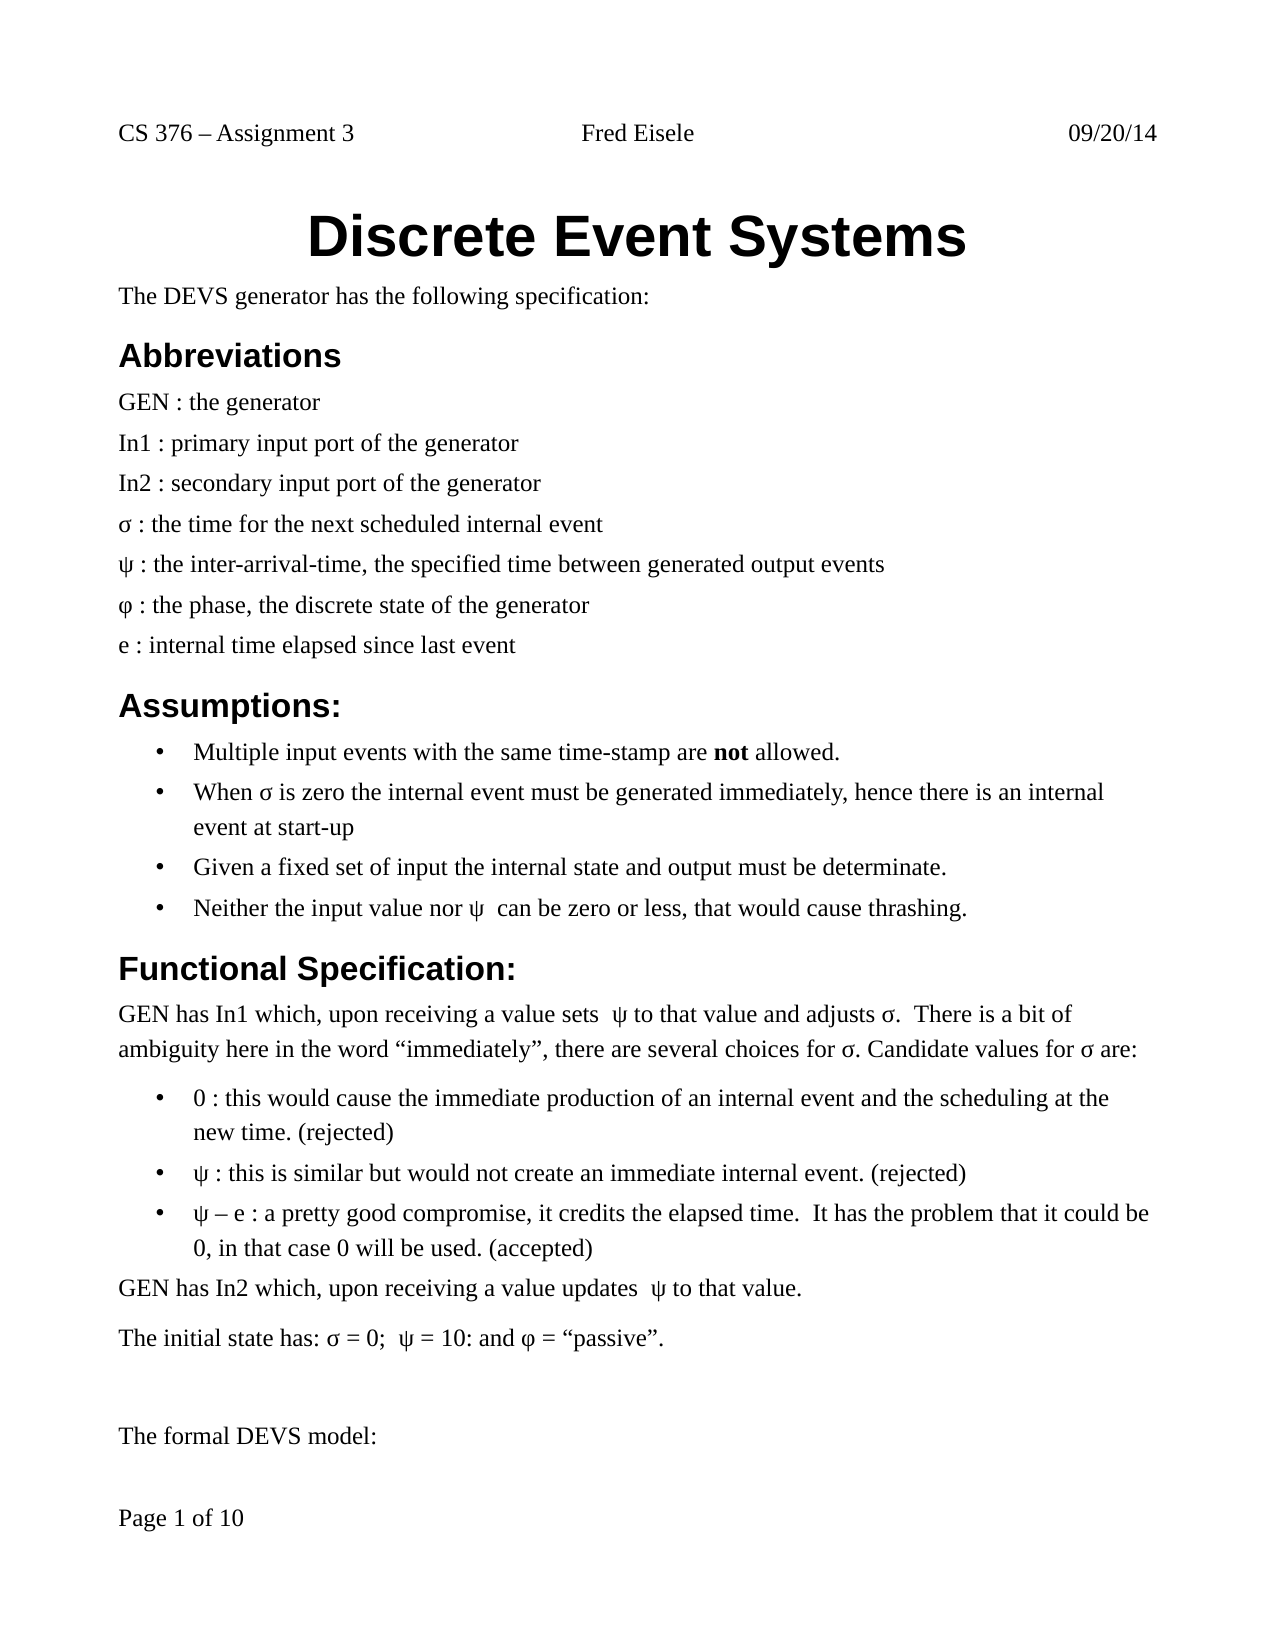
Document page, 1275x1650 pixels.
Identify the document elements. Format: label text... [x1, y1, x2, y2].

list ψ : this is similar but would not create an immediate internal event. (rejected) [156, 1158, 1157, 1187]
list Given a fixed set of input the internal state and output must be determinate. [156, 852, 1157, 881]
text GEN has In2 which, upon receiving a value updates ψ to that value. [118, 1273, 1157, 1302]
text In2 : secondary input port of the generator [118, 468, 1157, 497]
text In1 : primary input port of the generator [118, 428, 1157, 457]
text GEN has In1 which, upon receiving a value sets ψ to that value and adjusts σ. There is a bit of ambiguity here in the word “immediately”, there are several choices for σ. Candidate values for σ are: [118, 999, 1157, 1063]
subtitle Abbreviations [118, 336, 1157, 375]
list When σ is zero the internal event must be generated immediately, hence there is an internal event at start-up [156, 777, 1157, 841]
list Neither the input value nor ψ can be zero or less, that would cause thrashing. [156, 893, 1157, 922]
subtitle Assumptions: [118, 686, 1157, 724]
text e : internal time elapsed since last event [118, 631, 1157, 659]
text ψ : the inter-arrival-time, the specified time between generated output events [118, 549, 1157, 578]
text σ : the time for the next scheduled internal event [118, 509, 1157, 538]
subtitle Functional Specification: [118, 948, 1157, 987]
title Discrete Event Systems [118, 201, 1157, 268]
text GEN : the generator [118, 387, 1157, 416]
text The formal DEVS model: [118, 1421, 1157, 1449]
text The DEVS generator has the following specification: [118, 281, 1157, 310]
list ψ – e : a pretty good compromise, it credits the elapsed time. It has the problem that it could be 0, in that case 0 will be used. (accepted) [156, 1198, 1157, 1262]
text φ : the phase, the discrete state of the generator [118, 590, 1157, 619]
text The initial state has: σ = 0; ψ = 10: and φ = “passive”. [118, 1323, 1157, 1351]
list 0 : this would cause the immediate production of an internal event and the scheduling at the new time. (rejected) [156, 1083, 1157, 1146]
list Multiple input events with the same time-stamp are not allowed. [156, 737, 1157, 766]
